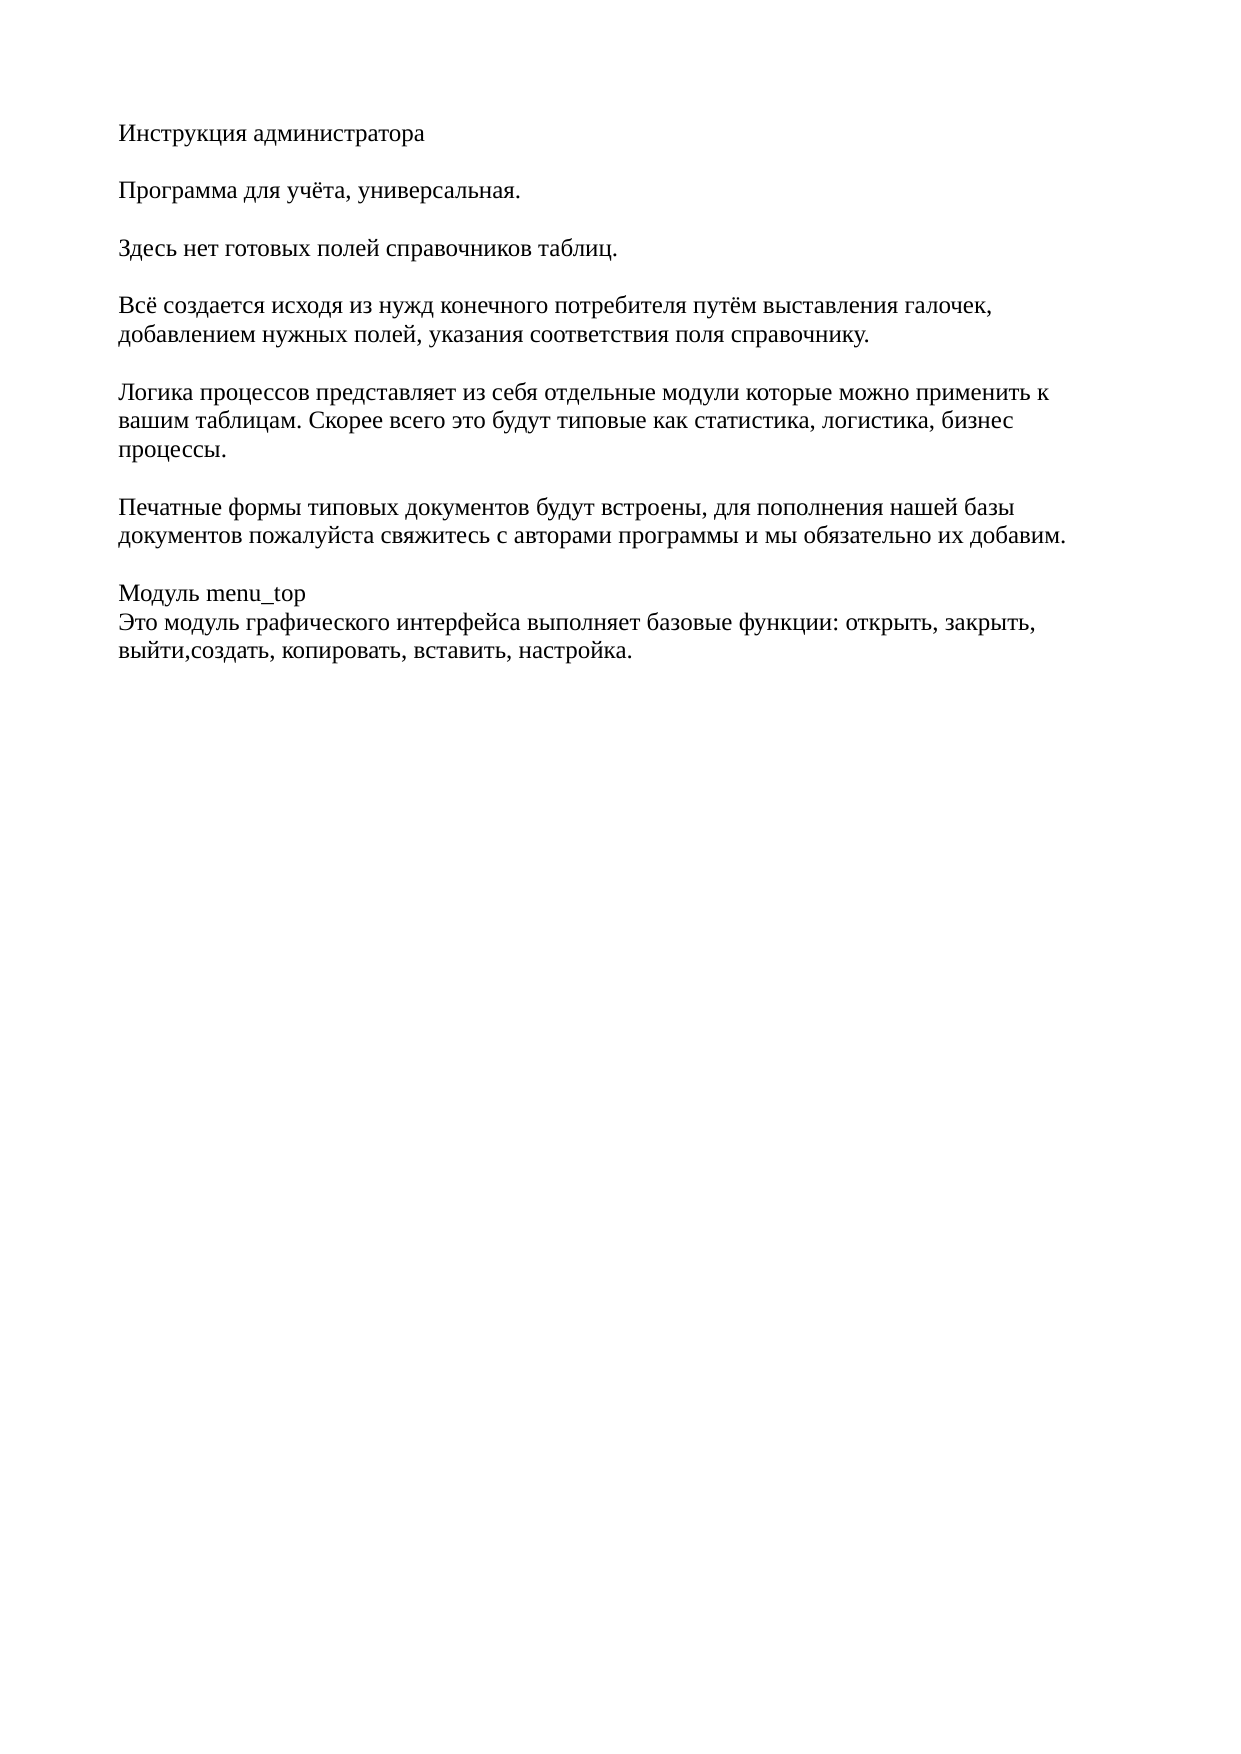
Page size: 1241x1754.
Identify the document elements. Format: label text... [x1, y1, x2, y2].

text Здесь нет готовых полей справочников таблиц. [118, 233, 1122, 262]
text Это модуль графического интерфейса выполняет базовые функции: открыть, закрыть, выйти,создать, копировать, вставить, настройка. [118, 607, 1122, 664]
text Логика процессов представляет из себя отдельные модули которые можно применить к вашим таблицам. Скорее всего это будут типовые как статистика, логистика, бизнес процессы. [118, 377, 1122, 463]
text Всё создается исходя из нужд конечного потребителя путём выставления галочек, добавлением нужных полей, указания соответствия поля справочнику. [118, 291, 1122, 348]
text Печатные формы типовых документов будут встроены, для пополнения нашей базы документов пожалуйста свяжитесь с авторами программы и мы обязательно их добавим. [118, 492, 1122, 549]
text Модуль menu_top [118, 578, 1122, 607]
text Инструкция администратора [118, 118, 1122, 147]
text Программа для учёта, универсальная. [118, 176, 1122, 204]
